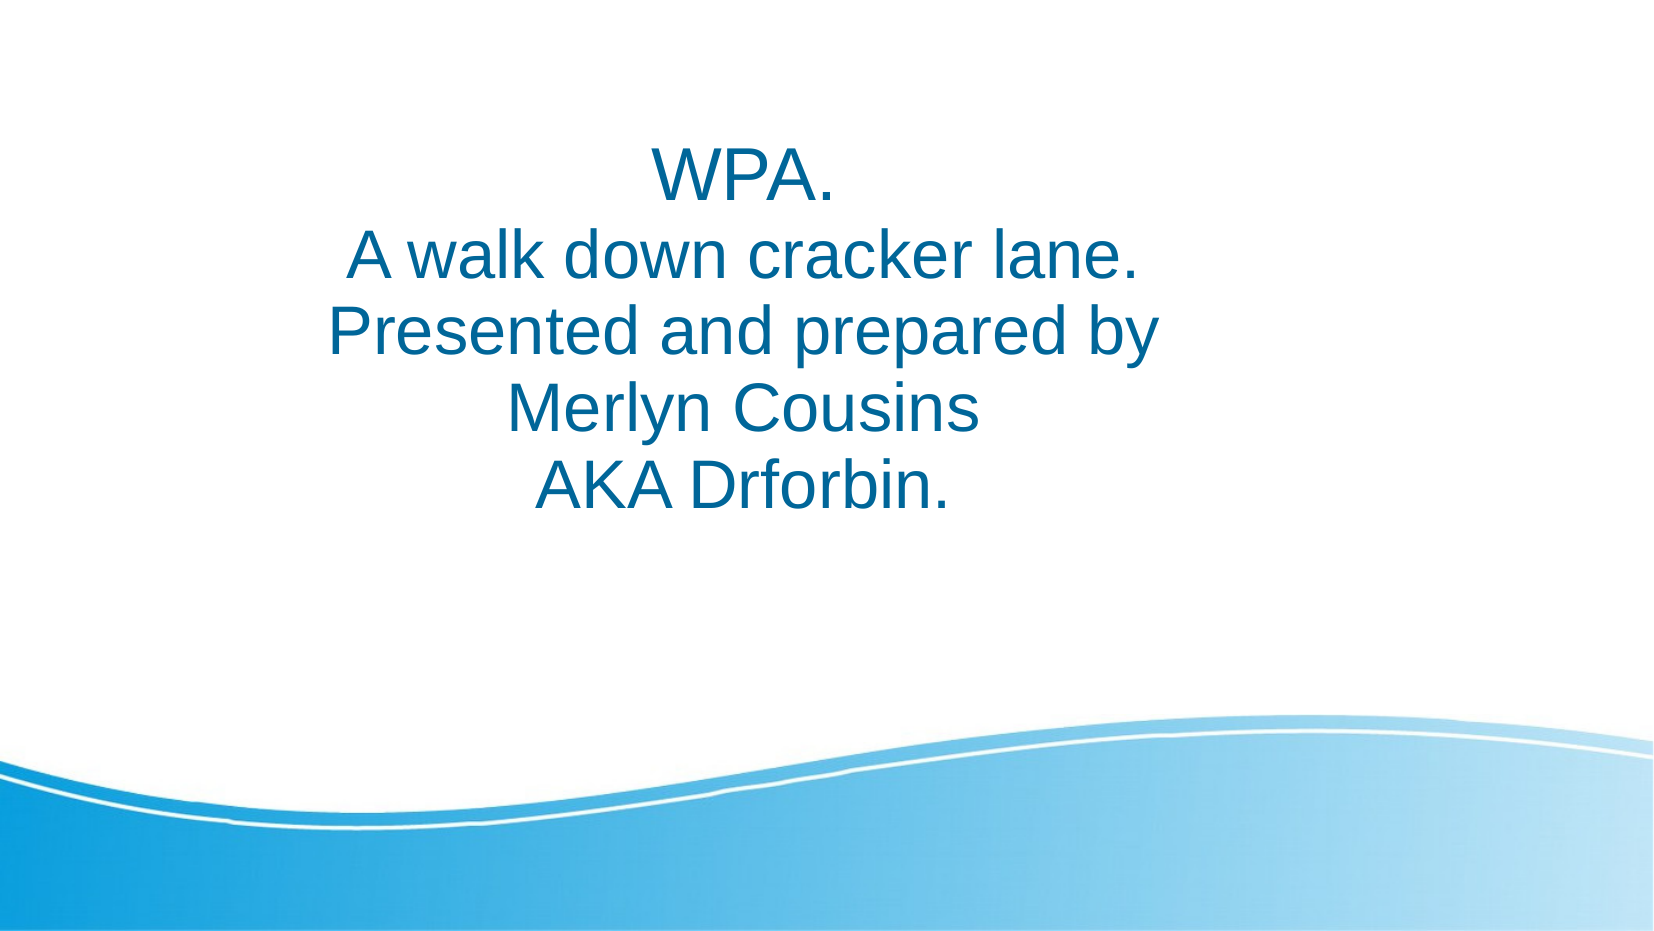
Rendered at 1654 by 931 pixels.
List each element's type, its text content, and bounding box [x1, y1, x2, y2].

title WPA. A walk down cracker lane. Presented and prepared by Merlyn Cousins AKA Drforbin. [0, 156, 1489, 576]
picture [0, 714, 1654, 931]
